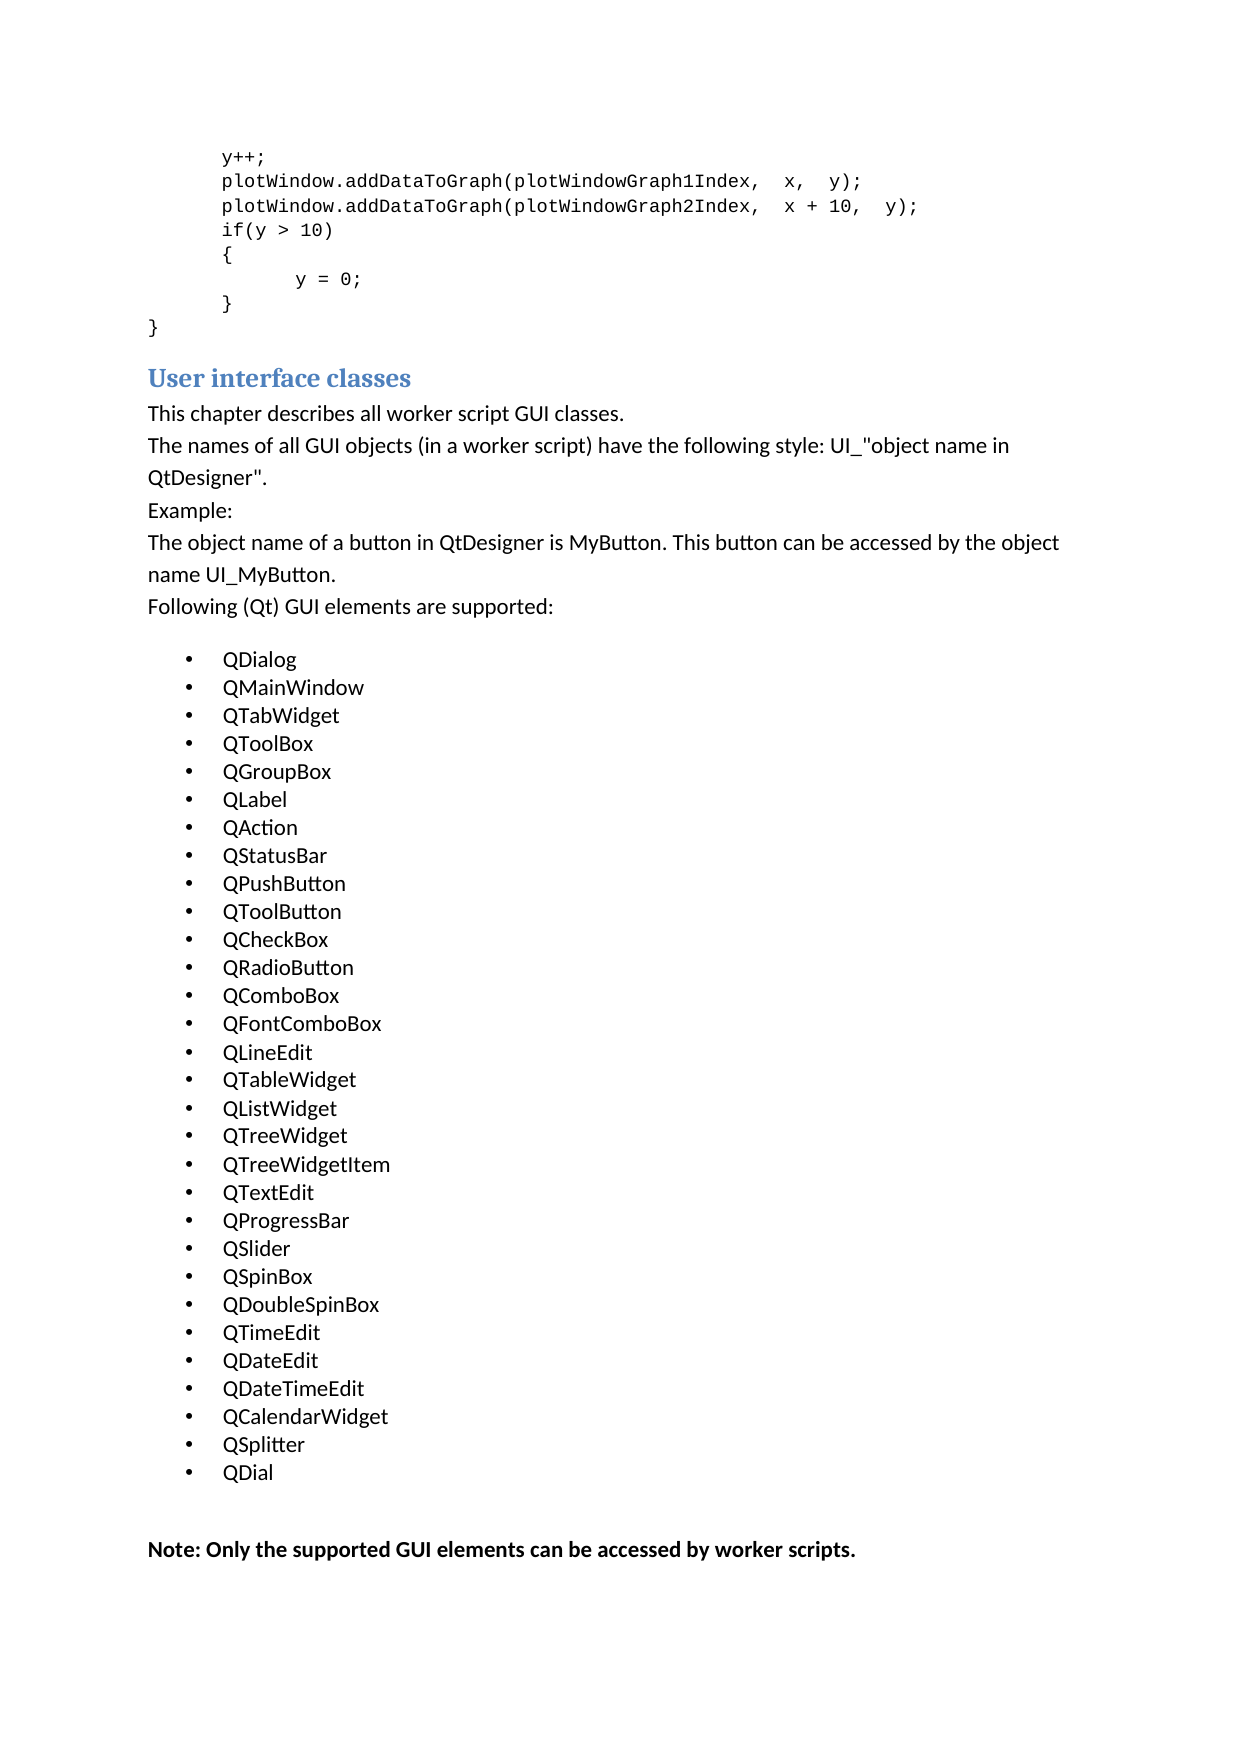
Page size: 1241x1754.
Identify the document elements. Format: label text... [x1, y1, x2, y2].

list QMainWindow [185, 673, 1093, 701]
list QStatusBar [185, 841, 1093, 869]
text y = 0; [148, 269, 1093, 291]
list QTreeWidgetItem [185, 1150, 1093, 1178]
list QTabWidget [185, 701, 1093, 729]
text plotWindow.addDataToGraph(plotWindowGraph2Index, x + 10, y); [148, 196, 1093, 218]
list QSlider [185, 1234, 1093, 1262]
text The object name of a button in QtDesigner is MyButton. This button can be accessed by the object name UI_MyButton. [148, 528, 1093, 588]
list QTableWidget [185, 1066, 1093, 1094]
list QProgressBar [185, 1206, 1093, 1234]
text plotWindow.addDataToGraph(plotWindowGraph1Index, x, y); [148, 172, 1093, 193]
list QDialog [185, 645, 1093, 673]
list QTextEdit [185, 1178, 1093, 1206]
list QFontComboBox [185, 1009, 1093, 1038]
list QSpinBox [185, 1262, 1093, 1290]
list QCalendarWidget [185, 1402, 1093, 1430]
list QAction [185, 813, 1093, 841]
list QPushButton [185, 869, 1093, 897]
text Following (Qt) GUI elements are supported: [148, 592, 1093, 620]
list QListWidget [185, 1094, 1093, 1122]
text { [148, 245, 1093, 266]
list QGroupBox [185, 757, 1093, 785]
list QDial [185, 1458, 1093, 1486]
text } [148, 318, 1093, 339]
list QComboBox [185, 982, 1093, 1009]
text Example: [148, 496, 1093, 524]
text This chapter describes all worker script GUI classes. [148, 399, 1093, 427]
text if(y > 10) [148, 221, 1093, 242]
text } [148, 294, 1093, 315]
list QToolButton [185, 897, 1093, 926]
text y++; [148, 148, 1093, 169]
list QTreeWidget [185, 1122, 1093, 1150]
list QRadioButton [185, 953, 1093, 982]
list QDoubleSpinBox [185, 1290, 1093, 1318]
list QCheckBox [185, 926, 1093, 953]
list QLabel [185, 785, 1093, 813]
list QDateTimeEdit [185, 1374, 1093, 1402]
text The names of all GUI objects (in a worker script) have the following style: UI_"object name in QtDesigner". [148, 431, 1093, 492]
list QSplitter [185, 1430, 1093, 1458]
list QToolBox [185, 729, 1093, 757]
list QDateEdit [185, 1346, 1093, 1374]
text Note: Only the supported GUI elements can be accessed by worker scripts. [148, 1535, 1093, 1563]
list QTimeEdit [185, 1318, 1093, 1346]
subtitle User interface classes [148, 363, 1093, 394]
list QLineEdit [185, 1038, 1093, 1066]
